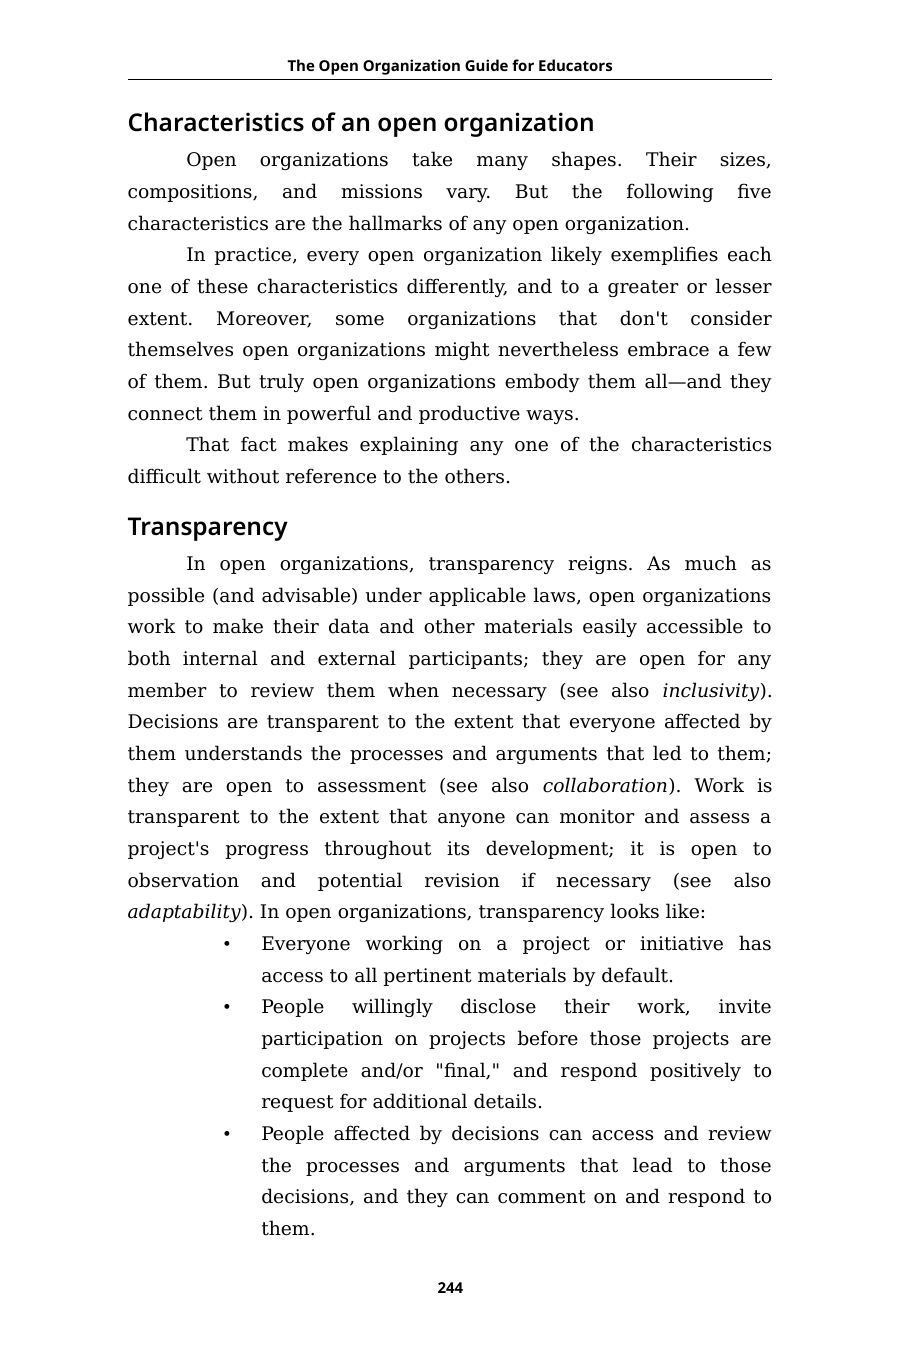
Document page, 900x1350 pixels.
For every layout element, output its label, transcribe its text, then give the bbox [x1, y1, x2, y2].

text Open organizations take many shapes. Their sizes, compositions, and missions vary. But the following five characteristics are the hallmarks of any open organization. [127, 149, 772, 235]
subtitle Transparency [127, 512, 772, 541]
subtitle Characteristics of an open organization [127, 109, 772, 137]
list People willingly disclose their work, invite participation on projects before those projects are complete and/or "final," and respond positively to request for additional details. [223, 996, 772, 1113]
text That fact makes explaining any one of the characteristics difficult without reference to the others. [127, 434, 772, 488]
text In open organizations, transparency reigns. As much as possible (and advisable) under applicable laws, open organizations work to make their data and other materials easily accessible to both internal and external participants; they are open for any member to review them when necessary (see also inclusivity). Decisions are transparent to the extent that everyone affected by them understands the processes and arguments that led to them; they are open to assessment (see also collaboration). Work is transparent to the extent that anyone can monitor and assess a project's progress throughout its development; it is open to observation and potential revision if necessary (see also adaptability). In open organizations, transparency looks like: [127, 553, 772, 923]
text In practice, every open organization likely exemplifies each one of these characteristics differently, and to a greater or lesser extent. Moreover, some organizations that don't consider themselves open organizations might nevertheless embrace a few of them. But truly open organizations embody them all—and they connect them in powerful and productive ways. [127, 244, 772, 425]
list People affected by decisions can access and review the processes and arguments that lead to those decisions, and they can comment on and respond to them. [223, 1123, 772, 1240]
list Everyone working on a project or initiative has access to all pertinent materials by default. [223, 933, 772, 987]
